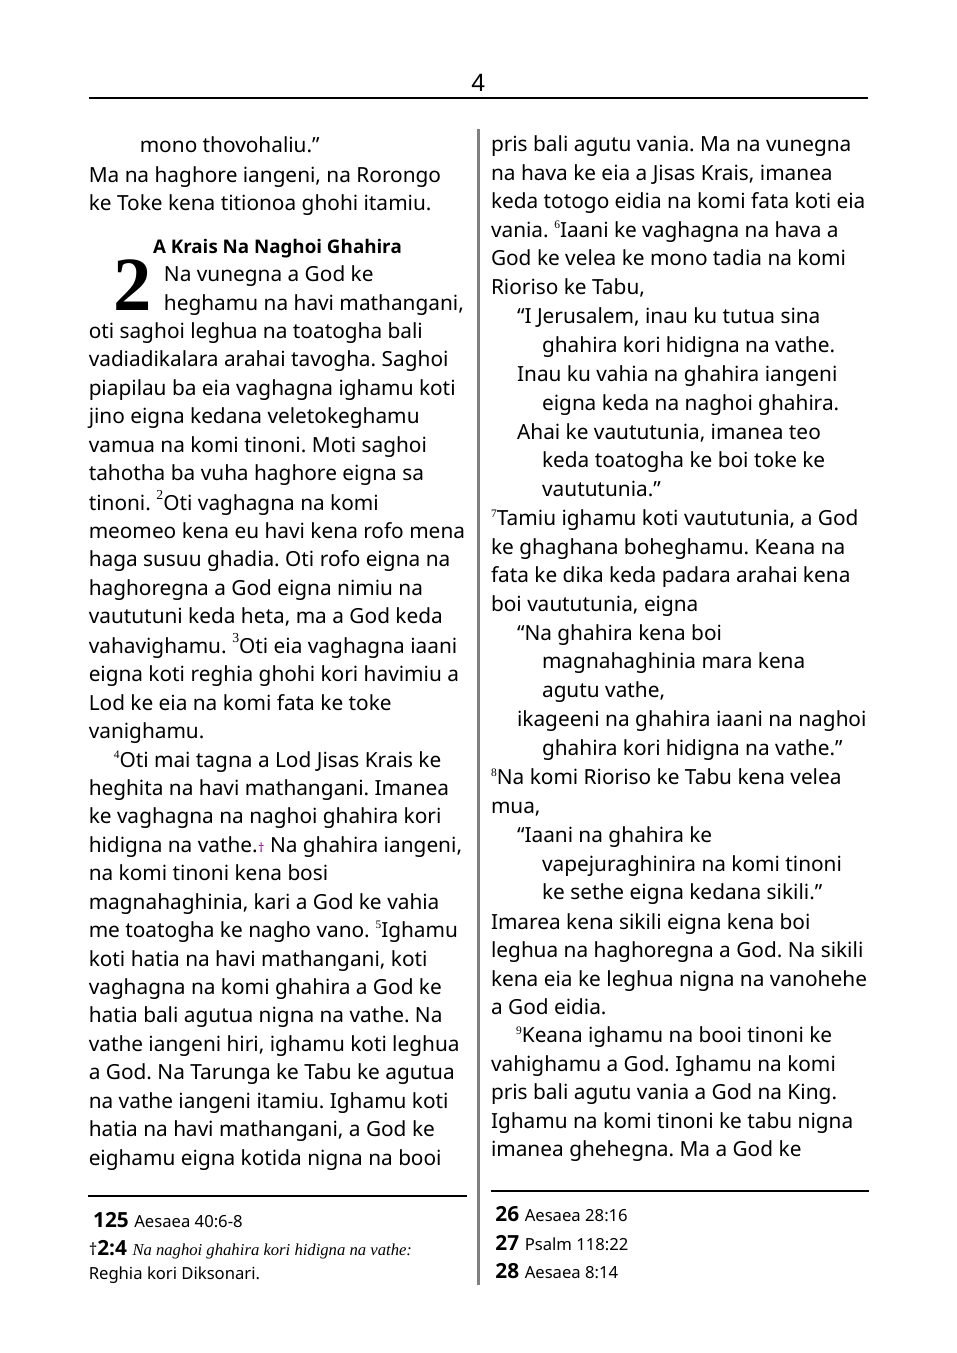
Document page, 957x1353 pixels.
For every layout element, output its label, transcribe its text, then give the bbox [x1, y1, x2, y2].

text 8Na komi Rioriso ke Tabu kena velea mua, [491, 762, 868, 819]
text “I Jerusalem, inau ku tutua sina ghahira kori hidigna na vathe. [517, 301, 867, 358]
text 2:4 Na naghoi ghahira kori hidigna na vathe: Reghia kori Diksonari. [88, 1233, 466, 1284]
text “Iaani na ghahira ke vapejuraghinira na komi tinoni ke sethe eigna kedana sikili.” [517, 820, 867, 906]
text 9Keana ighamu na booi tinoni ke vahighamu a God. Ighamu na komi pris bali agutu vania a God na King. Ighamu na komi tinoni ke tabu nigna imanea ghehegna. Ma a God ke [491, 1021, 868, 1163]
text Inau ku vahia na ghahira iangeni eigna keda na naghoi ghahira. [517, 358, 867, 416]
text mono thovohaliu.” [115, 131, 465, 159]
text 28 Aesaea 8:14 [491, 1256, 868, 1284]
text Imarea kena sikili eigna kena boi leghua na haghoregna a God. Na sikili kena eia ke leghua nigna na vanohehe a God eidia. [491, 907, 868, 1021]
text pris bali agutu vania. Ma na vunegna na hava ke eia a Jisas Krais, imanea keda totogo eidia na komi fata koti eia vania. 6Iaani ke vaghagna na hava a God ke velea ke mono tadia na komi Rioriso ke Tabu, [491, 129, 868, 300]
text Ma na haghore iangeni, na Rorongo ke Toke kena titionoa ghohi itamiu. [88, 160, 466, 217]
text 4Oti mai tagna a Lod Jisas Krais ke heghita na havi mathangani. Imanea ke vaghagna na naghoi ghahira kori hidigna na vathe. Na ghahira iangeni, na komi tinoni kena bosi magnahaghinia, kari a God ke vahia me toatogha ke nagho vano. 5Ighamu koti hatia na havi mathangani, koti vaghagna na komi ghahira a God ke hatia bali agutua nigna na vathe. Na vathe iangeni hiri, ighamu koti leghua a God. Na Tarunga ke Tabu ke agutua na vathe iangeni itamiu. Ighamu koti hatia na havi mathangani, a God ke eighamu eigna kotida nigna na booi [88, 745, 466, 1171]
text 125 Aesaea 40:6-8 [88, 1205, 466, 1233]
text 27 Psalm 118:22 [491, 1228, 868, 1256]
text 7Tamiu ighamu koti vaututunia, a God ke ghaghana boheghamu. Keana na fata ke dika keda padara arahai kena boi vaututunia, eigna [491, 503, 868, 617]
text ikageeni na ghahira iaani na naghoi ghahira kori hidigna na vathe.” [517, 703, 867, 761]
text “Na ghahira kena boi magnahaghinia mara kena agutu vathe, [517, 618, 867, 703]
text Ahai ke vaututunia, imanea teo keda toatogha ke boi toke ke vaututunia.” [517, 416, 867, 502]
text A Krais Na Naghoi Ghahira [88, 234, 466, 259]
text 2 1Na vunegna a God ke heghamu na havi mathangani, oti saghoi leghua na toatogha bali vadiadikalara arahai tavogha. Saghoi piapilau ba eia vaghagna ighamu koti jino eigna kedana veletokeghamu vamua na komi tinoni. Moti saghoi tahotha ba vuha haghore eigna sa tinoni. 2Oti vaghagna na komi meomeo kena eu havi kena rofo mena haga susuu ghadia. Oti rofo eigna na haghoregna a God eigna nimiu na vaututuni keda heta, ma a God keda vahavighamu. 3Oti eia vaghagna iaani eigna koti reghia ghohi kori havimiu a Lod ke eia na komi fata ke toke vanighamu. [88, 259, 466, 745]
text 26 Aesaea 28:16 [491, 1199, 868, 1228]
